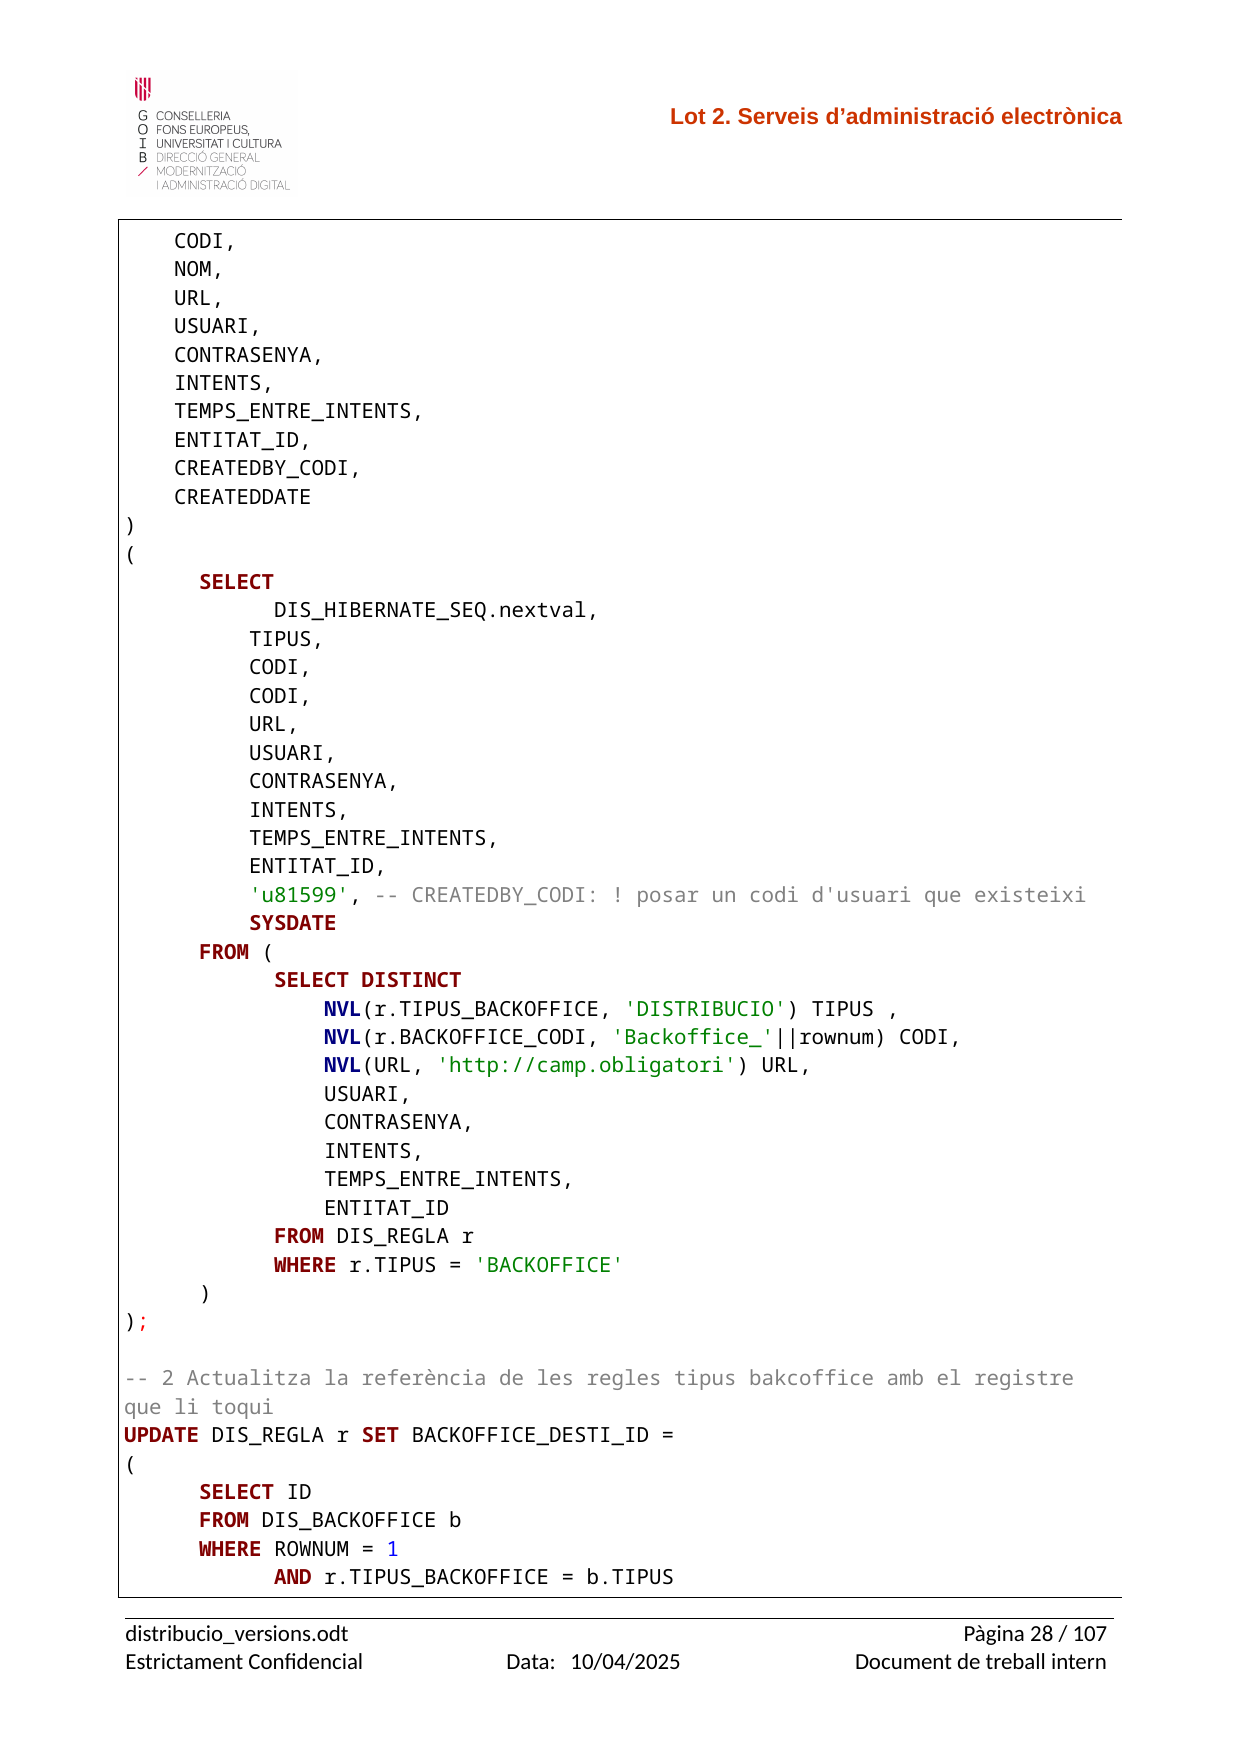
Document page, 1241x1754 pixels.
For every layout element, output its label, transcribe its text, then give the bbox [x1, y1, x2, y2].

table_header CODI, NOM, URL, USUARI, CONTRASENYA, INTENTS, TEMPS_ENTRE_INTENTS, ENTITAT_ID, CREATEDBY_CODI, CREATEDDATE ) ( SELECT DIS_HIBERNATE_SEQ.nextval, TIPUS, CODI, CODI, URL, USUARI, CONTRASENYA, INTENTS, TEMPS_ENTRE_INTENTS, ENTITAT_ID, 'u81599', -- CREATEDBY_CODI: ! posar un codi d'usuari que existeixi SYSDATE FROM ( SELECT DISTINCT NVL(r.TIPUS_BACKOFFICE, 'DISTRIBUCIO') TIPUS , NVL(r.BACKOFFICE_CODI, 'Backoffice_'||rownum) CODI, NVL(URL, 'http://camp.obligatori') URL, USUARI, CONTRASENYA, INTENTS, TEMPS_ENTRE_INTENTS, ENTITAT_ID FROM DIS_REGLA r WHERE r.TIPUS = 'BACKOFFICE' ) ); -- 2 Actualitza la referència de les regles tipus bakcoffice amb el registre que li toqui UPDATE DIS_REGLA r SET BACKOFFICE_DESTI_ID = ( SELECT ID FROM DIS_BACKOFFICE b WHERE ROWNUM = 1 AND r.TIPUS_BACKOFFICE = b.TIPUS [119, 220, 1122, 1597]
picture [126, 70, 299, 197]
